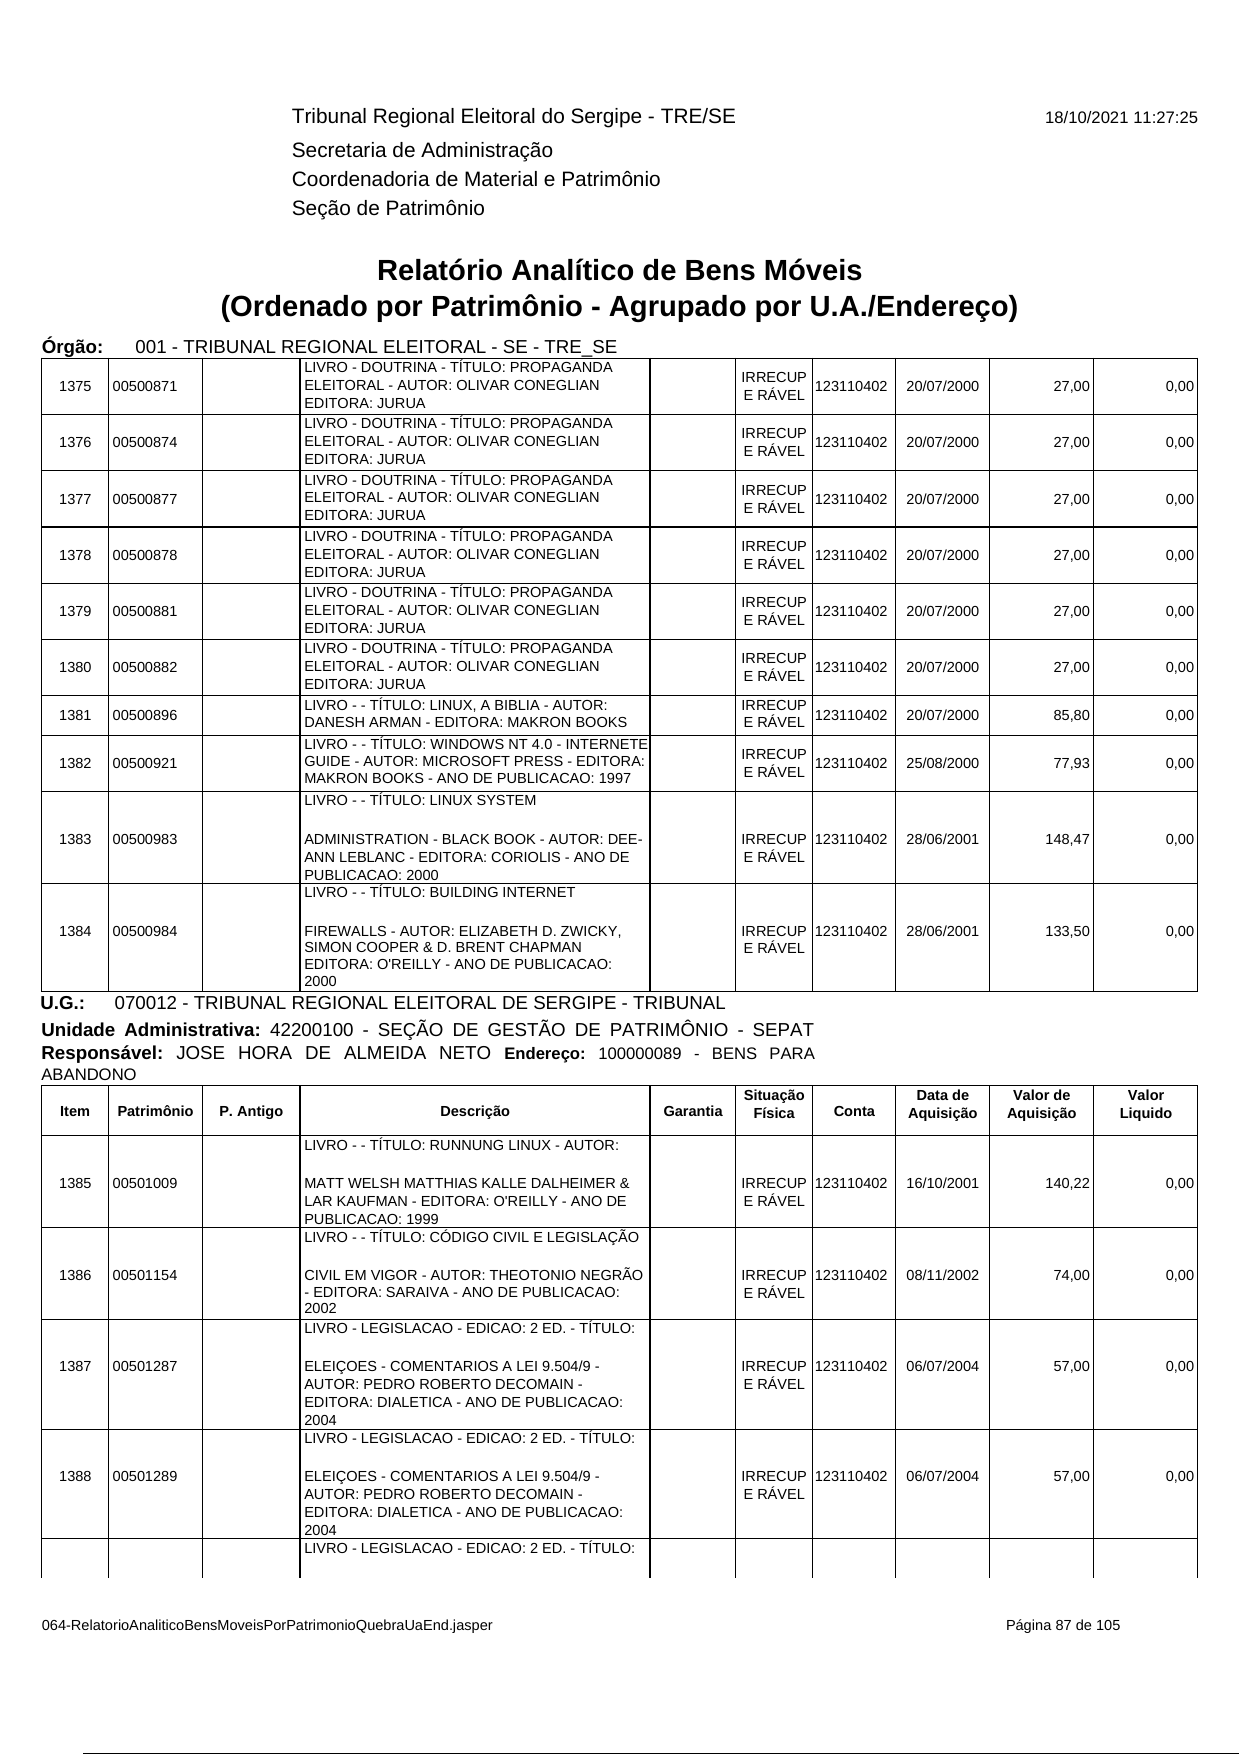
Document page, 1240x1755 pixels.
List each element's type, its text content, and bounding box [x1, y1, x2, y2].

table_cell [203, 415, 299, 470]
table_cell 0,00 [1094, 584, 1197, 639]
table_cell IRRECUPE RÁVEL [736, 1266, 812, 1319]
table_cell [651, 1320, 735, 1358]
table_cell [203, 1228, 299, 1266]
table_cell 0,00 [1094, 1358, 1197, 1428]
table_cell ADMINISTRATION - BLACK BOOK - AUTOR: DEE- ANN LEBLANC - EDITORA: CORIOLIS - ANO DE PUBLICACAO: 2000 [301, 830, 649, 883]
table_cell [651, 792, 735, 830]
table_cell [990, 1320, 1093, 1358]
table_cell 133,50 [990, 922, 1093, 991]
table_cell [1094, 792, 1197, 830]
table_cell 20/07/2000 [896, 640, 989, 695]
table_cell [813, 1320, 895, 1358]
table_cell [990, 1228, 1093, 1266]
table_cell [651, 1175, 735, 1227]
table_cell [896, 884, 989, 922]
table_header Garantia [651, 1086, 735, 1135]
table_cell 1388 [42, 1468, 108, 1538]
table_cell 123110402 [813, 471, 895, 526]
table_cell 148,47 [990, 830, 1093, 883]
table_cell [203, 1175, 299, 1227]
table_cell 123110402 [813, 359, 895, 414]
table_cell [203, 1539, 299, 1577]
table_cell 0,00 [1094, 830, 1197, 883]
table_cell LIVRO - - TÍTULO: LINUX SYSTEM [301, 792, 649, 830]
table_cell 00500882 [109, 640, 202, 695]
table_cell [990, 1136, 1093, 1174]
table_cell 123110402 [813, 1358, 895, 1428]
table_cell LIVRO - LEGISLACAO - EDICAO: 2 ED. - TÍTULO: [301, 1430, 649, 1468]
table_cell [1094, 1136, 1197, 1174]
table_cell 0,00 [1094, 696, 1197, 735]
table_cell [651, 471, 735, 526]
table_cell 123110402 [813, 1175, 895, 1227]
table_cell 85,80 [990, 696, 1093, 735]
table_cell 20/07/2000 [896, 471, 989, 526]
table_cell [990, 1539, 1093, 1577]
table_cell [736, 1320, 812, 1358]
table_cell [109, 884, 202, 922]
table_cell [990, 792, 1093, 830]
table_cell [990, 884, 1093, 922]
table_cell [896, 1320, 989, 1358]
table_header Data de Aquisição [896, 1086, 989, 1135]
table_cell [109, 1320, 202, 1358]
table_cell [42, 1539, 108, 1577]
table_cell 00500881 [109, 584, 202, 639]
table_cell 0,00 [1094, 415, 1197, 470]
table_header P. Antigo [203, 1086, 299, 1135]
table_cell [42, 1228, 108, 1266]
table_cell 123110402 [813, 528, 895, 583]
table_cell [813, 1136, 895, 1174]
table_cell LIVRO - DOUTRINA - TÍTULO: PROPAGANDA ELEITORAL - AUTOR: OLIVAR CONEGLIAN EDITORA: JURUA [301, 359, 649, 414]
table_cell [651, 1539, 735, 1577]
table_cell [203, 528, 299, 583]
table_cell [203, 884, 299, 922]
table_header Item [42, 1086, 108, 1135]
table_cell [1094, 1320, 1197, 1358]
table_cell 123110402 [813, 736, 895, 791]
table_cell [990, 1430, 1093, 1468]
table_cell 140,22 [990, 1175, 1093, 1227]
table_cell 123110402 [813, 640, 895, 695]
table_cell 06/07/2004 [896, 1358, 989, 1428]
table_cell [203, 584, 299, 639]
table_cell [813, 1228, 895, 1266]
table_cell 123110402 [813, 1266, 895, 1319]
table_cell IRRECUPE RÁVEL [736, 640, 812, 695]
table_cell [651, 830, 735, 883]
table_cell LIVRO - DOUTRINA - TÍTULO: PROPAGANDA ELEITORAL - AUTOR: OLIVAR CONEGLIAN EDITORA: JURUA [301, 471, 649, 526]
table_cell 77,93 [990, 736, 1093, 791]
table_cell [896, 792, 989, 830]
table_cell [651, 1468, 735, 1538]
table_cell [651, 584, 735, 639]
table_cell [813, 1539, 895, 1577]
table_cell 27,00 [990, 584, 1093, 639]
table_cell 0,00 [1094, 640, 1197, 695]
table_cell [1094, 1228, 1197, 1266]
table_cell 00500921 [109, 736, 202, 791]
table_cell 00500877 [109, 471, 202, 526]
table_cell [203, 471, 299, 526]
table_cell 1378 [42, 528, 108, 583]
table_cell IRRECUPE RÁVEL [736, 415, 812, 470]
table_cell 1384 [42, 922, 108, 991]
table_cell [651, 640, 735, 695]
table_cell 0,00 [1094, 1175, 1197, 1227]
table_cell [651, 884, 735, 922]
text U.G.: 070012 - TRIBUNAL REGIONAL ELEITORAL DE SERGIPE - TRIBUNAL [40, 992, 1089, 1013]
table_cell [203, 1266, 299, 1319]
table_cell LIVRO - - TÍTULO: WINDOWS NT 4.0 - INTERNETE GUIDE - AUTOR: MICROSOFT PRESS - EDITORA: MAKRON BOOKS - ANO DE PUBLICACAO: 1997 [301, 736, 649, 791]
table_cell [1094, 884, 1197, 922]
table_cell IRRECUPE RÁVEL [736, 736, 812, 791]
table_cell [651, 1430, 735, 1468]
table_cell [203, 1136, 299, 1174]
table_cell 20/07/2000 [896, 415, 989, 470]
table_cell [203, 792, 299, 830]
table_cell 20/07/2000 [896, 528, 989, 583]
table_cell LIVRO - - TÍTULO: RUNNUNG LINUX - AUTOR: [301, 1136, 649, 1174]
table_cell [651, 415, 735, 470]
table_cell 00501289 [109, 1468, 202, 1538]
table_cell [651, 1266, 735, 1319]
table_cell 0,00 [1094, 1468, 1197, 1538]
table_cell CIVIL EM VIGOR - AUTOR: THEOTONIO NEGRÃO - EDITORA: SARAIVA - ANO DE PUBLICACAO: 2002 [301, 1266, 649, 1319]
table_cell IRRECUPE RÁVEL [736, 922, 812, 991]
table_cell [736, 792, 812, 830]
table_cell 00501154 [109, 1266, 202, 1319]
table_cell [203, 1468, 299, 1538]
table_cell 57,00 [990, 1468, 1093, 1538]
table_cell IRRECUPE RÁVEL [736, 696, 812, 735]
table_cell 16/10/2001 [896, 1175, 989, 1227]
table_cell IRRECUPE RÁVEL [736, 1175, 812, 1227]
table_cell [736, 1228, 812, 1266]
table_cell [42, 792, 108, 830]
table_cell IRRECUPE RÁVEL [736, 471, 812, 526]
table_cell [651, 1358, 735, 1428]
table_cell IRRECUPE RÁVEL [736, 584, 812, 639]
table_cell [109, 1228, 202, 1266]
table_cell [651, 736, 735, 791]
table_cell MATT WELSH MATTHIAS KALLE DALHEIMER & LAR KAUFMAN - EDITORA: O'REILLY - ANO DE PUBLICACAO: 1999 [301, 1175, 649, 1227]
table_cell 27,00 [990, 528, 1093, 583]
table_cell LIVRO - DOUTRINA - TÍTULO: PROPAGANDA ELEITORAL - AUTOR: OLIVAR CONEGLIAN EDITORA: JURUA [301, 415, 649, 470]
table_cell 27,00 [990, 415, 1093, 470]
table_cell 0,00 [1094, 1266, 1197, 1319]
table_cell 00500874 [109, 415, 202, 470]
table_cell 0,00 [1094, 359, 1197, 414]
table_cell 1375 [42, 359, 108, 414]
table_cell [203, 830, 299, 883]
table_cell 123110402 [813, 1468, 895, 1538]
table_cell [896, 1228, 989, 1266]
table_cell [203, 359, 299, 414]
table_cell [109, 1539, 202, 1577]
table_cell 74,00 [990, 1266, 1093, 1319]
table_cell LIVRO - DOUTRINA - TÍTULO: PROPAGANDA ELEITORAL - AUTOR: OLIVAR CONEGLIAN EDITORA: JURUA [301, 640, 649, 695]
table_header Valor Liquido [1094, 1086, 1197, 1135]
table_cell [651, 359, 735, 414]
table_cell 06/07/2004 [896, 1468, 989, 1538]
table_cell LIVRO - - TÍTULO: CÓDIGO CIVIL E LEGISLAÇÃO [301, 1228, 649, 1266]
table_cell LIVRO - - TÍTULO: BUILDING INTERNET [301, 884, 649, 922]
table_cell IRRECUPE RÁVEL [736, 528, 812, 583]
table_cell [813, 1430, 895, 1468]
table_cell 00501287 [109, 1358, 202, 1428]
table_cell [736, 1430, 812, 1468]
table_cell [896, 1136, 989, 1174]
table_cell 57,00 [990, 1358, 1093, 1428]
table_cell [42, 1320, 108, 1358]
table_cell 00500983 [109, 830, 202, 883]
table_cell [203, 640, 299, 695]
table_cell 00501009 [109, 1175, 202, 1227]
table_cell LIVRO - DOUTRINA - TÍTULO: PROPAGANDA ELEITORAL - AUTOR: OLIVAR CONEGLIAN EDITORA: JURUA [301, 528, 649, 583]
table_cell 1380 [42, 640, 108, 695]
table_header Patrimônio [109, 1086, 202, 1135]
table_cell [203, 1320, 299, 1358]
table_cell 1377 [42, 471, 108, 526]
table_cell [813, 884, 895, 922]
table_cell [203, 1430, 299, 1468]
table_cell FIREWALLS - AUTOR: ELIZABETH D. ZWICKY, SIMON COOPER & D. BRENT CHAPMAN EDITORA: O'REILLY - ANO DE PUBLICACAO: 2000 [301, 922, 649, 991]
table_cell IRRECUPE RÁVEL [736, 1468, 812, 1538]
table_cell 00500878 [109, 528, 202, 583]
table_cell [109, 1430, 202, 1468]
table_cell 1385 [42, 1175, 108, 1227]
table_cell 28/06/2001 [896, 830, 989, 883]
table_cell IRRECUPE RÁVEL [736, 1358, 812, 1428]
table_cell 1379 [42, 584, 108, 639]
table_cell [736, 1136, 812, 1174]
table_cell 20/07/2000 [896, 359, 989, 414]
table_cell 20/07/2000 [896, 696, 989, 735]
table_cell 25/08/2000 [896, 736, 989, 791]
table_cell [651, 922, 735, 991]
table_cell 00500984 [109, 922, 202, 991]
table_cell [1094, 1539, 1197, 1577]
table_cell 20/07/2000 [896, 584, 989, 639]
table_cell [736, 884, 812, 922]
table_header Conta [813, 1086, 895, 1135]
table_cell 27,00 [990, 359, 1093, 414]
table_cell [651, 1136, 735, 1174]
table_cell [896, 1539, 989, 1577]
table_cell 0,00 [1094, 528, 1197, 583]
table_cell [203, 696, 299, 735]
table_cell 123110402 [813, 696, 895, 735]
table_cell 27,00 [990, 471, 1093, 526]
table_cell 28/06/2001 [896, 922, 989, 991]
table_cell [896, 1430, 989, 1468]
table_cell 0,00 [1094, 736, 1197, 791]
table_header Situação Física [736, 1086, 812, 1135]
table_cell 1376 [42, 415, 108, 470]
table_cell LIVRO - LEGISLACAO - EDICAO: 2 ED. - TÍTULO: [301, 1320, 649, 1358]
table_cell LIVRO - - TÍTULO: LINUX, A BIBLIA - AUTOR: DANESH ARMAN - EDITORA: MAKRON BOOKS [301, 696, 649, 735]
table_cell [42, 1136, 108, 1174]
table_cell 1386 [42, 1266, 108, 1319]
table_cell 123110402 [813, 830, 895, 883]
table_cell 00500896 [109, 696, 202, 735]
table_cell [109, 792, 202, 830]
table_cell IRRECUPE RÁVEL [736, 830, 812, 883]
table_header Valor de Aquisição [990, 1086, 1093, 1135]
table_cell [1094, 1430, 1197, 1468]
table_cell LIVRO - LEGISLACAO - EDICAO: 2 ED. - TÍTULO: [301, 1539, 649, 1577]
table_cell ELEIÇOES - COMENTARIOS A LEI 9.504/9 - AUTOR: PEDRO ROBERTO DECOMAIN - EDITORA: DIALETICA - ANO DE PUBLICACAO: 2004 [301, 1468, 649, 1538]
table_cell [736, 1539, 812, 1577]
table_cell 27,00 [990, 640, 1093, 695]
table_cell [203, 736, 299, 791]
table_cell 123110402 [813, 415, 895, 470]
table_cell [651, 696, 735, 735]
table_cell 0,00 [1094, 922, 1197, 991]
table_cell 1383 [42, 830, 108, 883]
text Unidade Administrativa: 42200100 - SEÇÃO DE GESTÃO DE PATRIMÔNIO - SEPAT Responsável: JOSE HORA DE ALMEIDA NETO Endereço: 100000089 - BENS PARA ABANDONO [41, 1019, 815, 1084]
table_cell LIVRO - DOUTRINA - TÍTULO: PROPAGANDA ELEITORAL - AUTOR: OLIVAR CONEGLIAN EDITORA: JURUA [301, 584, 649, 639]
table_cell 1381 [42, 696, 108, 735]
table_cell [651, 1228, 735, 1266]
table_cell [203, 922, 299, 991]
table_cell 123110402 [813, 584, 895, 639]
table_cell IRRECUPE RÁVEL [736, 359, 812, 414]
table_cell ELEIÇOES - COMENTARIOS A LEI 9.504/9 - AUTOR: PEDRO ROBERTO DECOMAIN - EDITORA: DIALETICA - ANO DE PUBLICACAO: 2004 [301, 1358, 649, 1428]
table_cell 00500871 [109, 359, 202, 414]
table_cell 0,00 [1094, 471, 1197, 526]
table_header Descrição [301, 1086, 649, 1135]
table_cell 1387 [42, 1358, 108, 1428]
table_cell [42, 884, 108, 922]
table_cell [42, 1430, 108, 1468]
table_cell [109, 1136, 202, 1174]
table_cell [651, 528, 735, 583]
table_cell 123110402 [813, 922, 895, 991]
table_cell 08/11/2002 [896, 1266, 989, 1319]
table_cell 1382 [42, 736, 108, 791]
table_cell [203, 1358, 299, 1428]
table_cell [813, 792, 895, 830]
